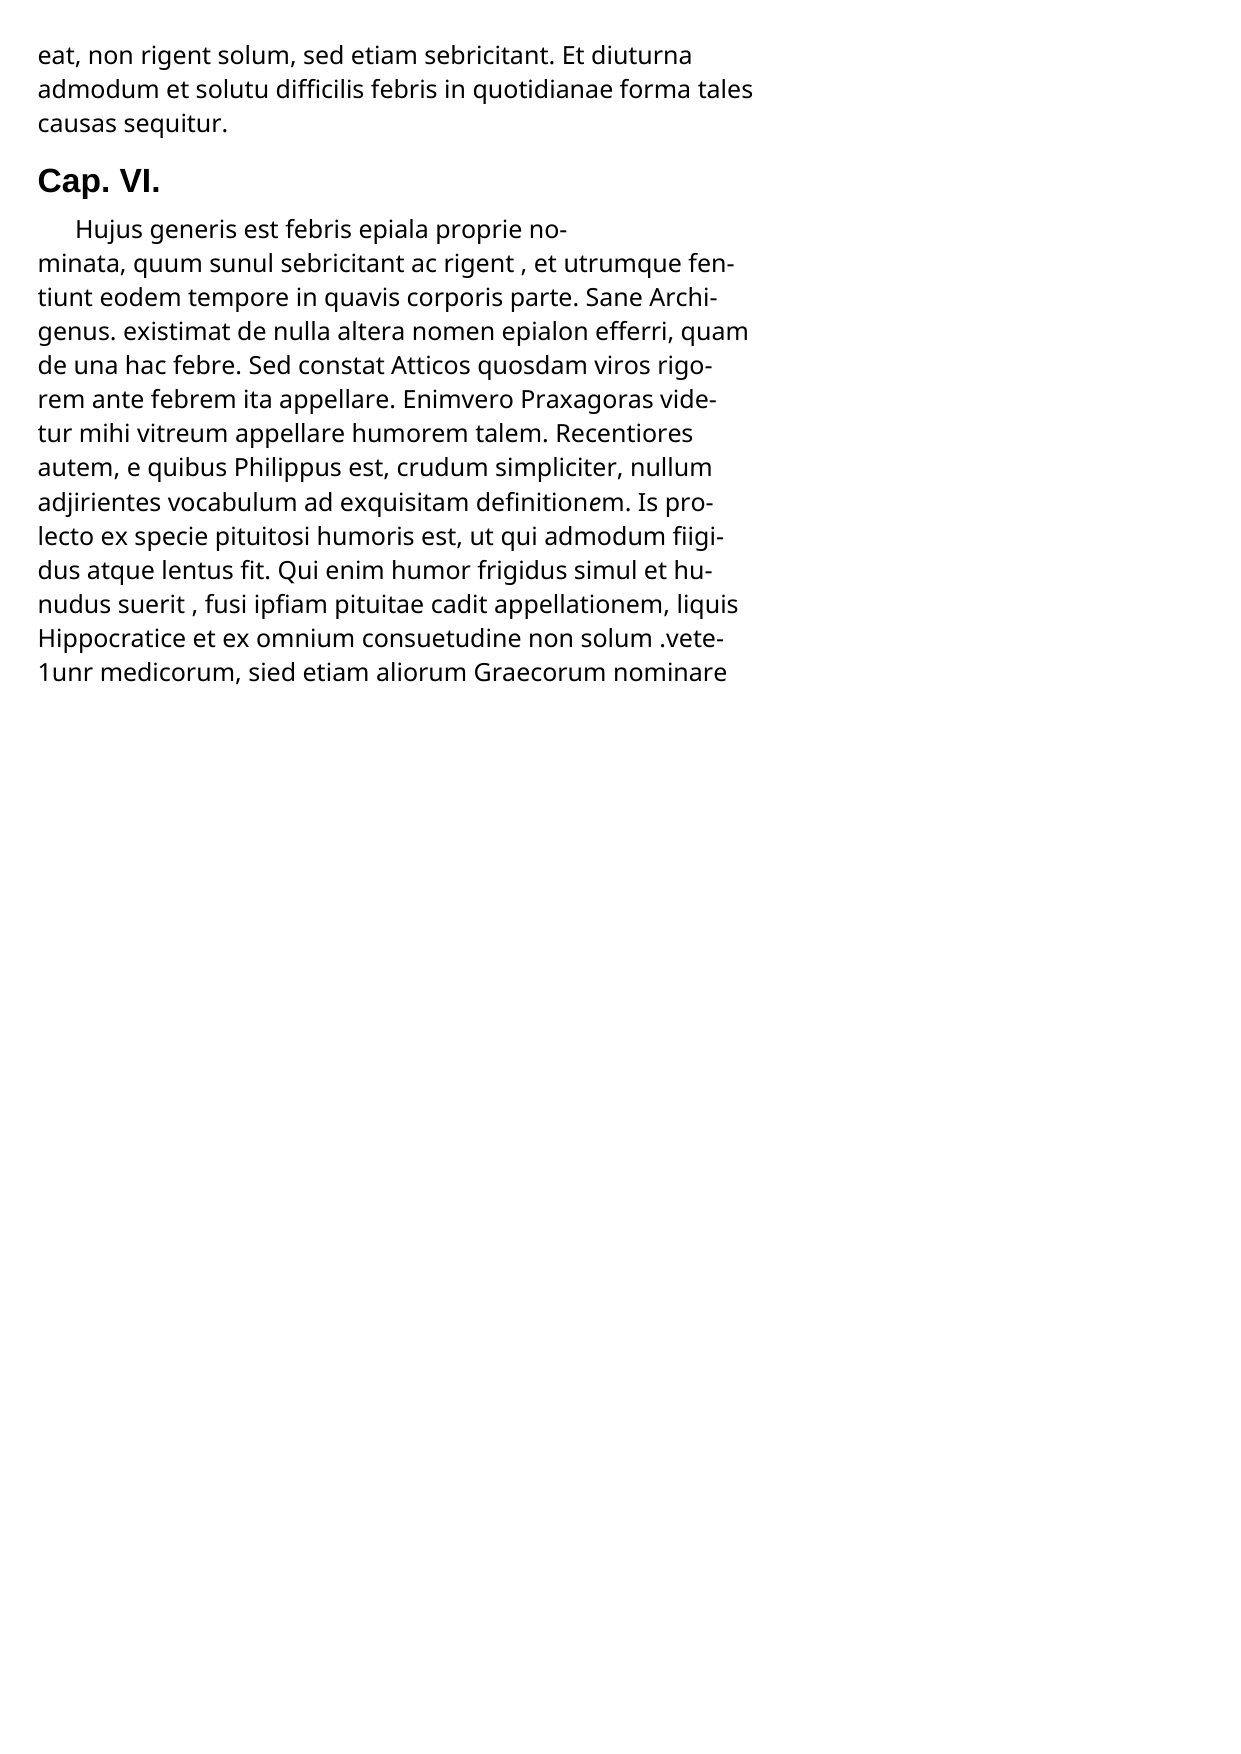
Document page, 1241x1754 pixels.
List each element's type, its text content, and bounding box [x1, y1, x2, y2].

text eat, non rigent solum, sed etiam sebricitant. Et diuturna admodum et solutu difficilis febris in quotidianae forma tales causas sequitur. [37, 37, 1203, 140]
text Hujus generis est febris epiala proprie no- minata, quum sunul sebricitant ac rigent , et utrumque fen- tiunt eodem tempore in quavis corporis parte. Sane Archi- genus. existimat de nulla altera nomen epialon efferri, quam de una hac febre. Sed constat Atticos quosdam viros rigo- rem ante febrem ita appellare. Enimvero Praxagoras vide- tur mihi vitreum appellare humorem talem. Recentiores autem, e quibus Philippus est, crudum simpliciter, nullum adjirientes vocabulum ad exquisitam definitionem. Is pro- lecto ex specie pituitosi humoris est, ut qui admodum fiigi- dus atque lentus fit. Qui enim humor frigidus simul et hu- nudus suerit , fusi ipfiam pituitae cadit appellationem, liquis Hippocratice et ex omnium consuetudine non solum .vete- 1unr medicorum, sied etiam aliorum Graecorum nominare [37, 212, 1203, 688]
subtitle Cap. VI. [37, 161, 1203, 199]
